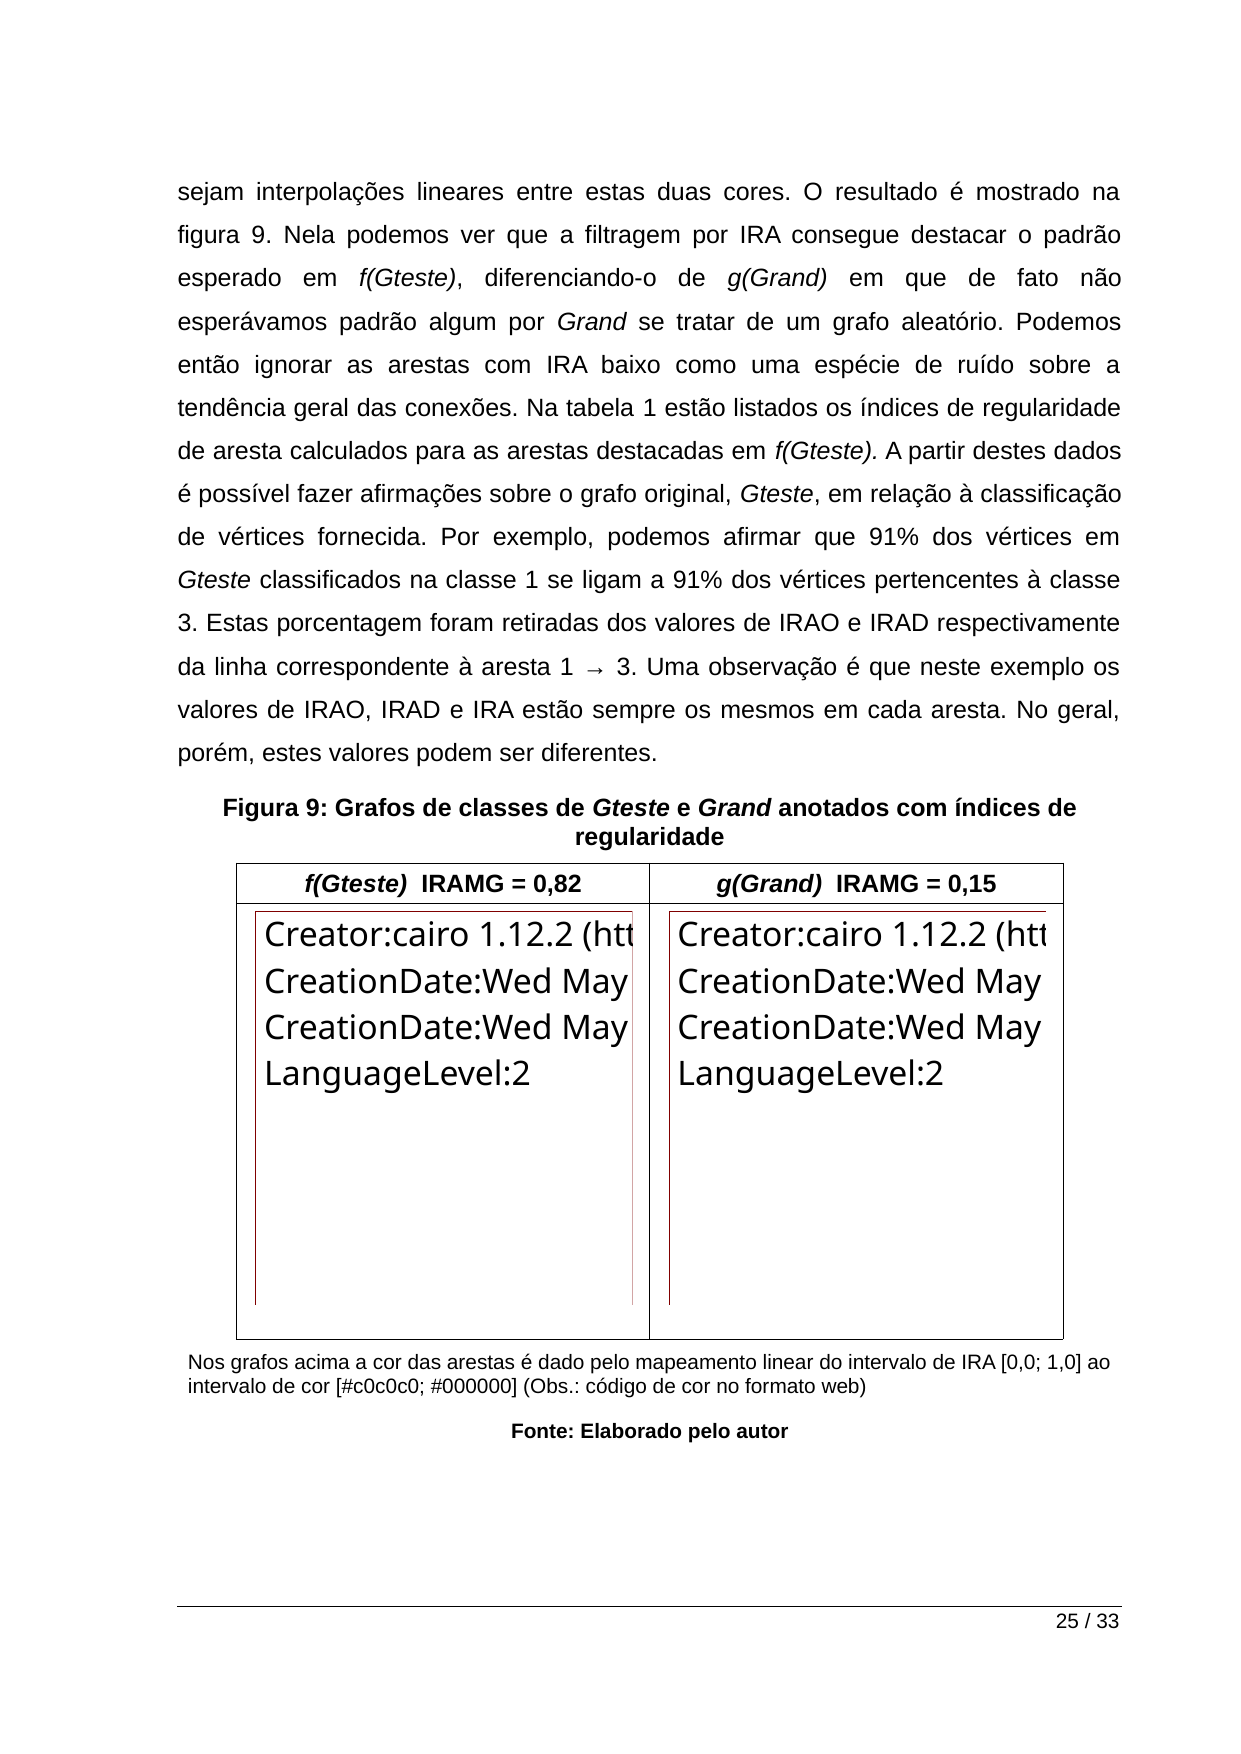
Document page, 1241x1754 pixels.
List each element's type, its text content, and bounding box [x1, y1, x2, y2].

table_cell [650, 904, 1063, 1339]
table_header g(Grand) IRAMG = 0,15 [650, 864, 1063, 903]
text Figura 9: Grafos de classes de Gteste e Grand anotados com índices de regularidade [188, 793, 1112, 850]
table_header f(Gteste) IRAMG = 0,82 [237, 864, 649, 903]
text sejam interpolações lineares entre estas duas cores. O resultado é mostrado na figura 9. Nela podemos ver que a filtragem por IRA consegue destacar o padrão esperado em f(Gteste), diferenciando-o de g(Grand) em que de fato não esperávamos padrão algum por Grand se tratar de um grafo aleatório. Podemos então ignorar as arestas com IRA baixo como uma espécie de ruído sobre a tendência geral das conexões. Na tabela 1 estão listados os índices de regularidade de aresta calculados para as arestas destacadas em f(Gteste). A partir destes dados é possível fazer afirmações sobre o grafo original, Gteste, em relação à classificação de vértices fornecida. Por exemplo, podemos afirmar que 91% dos vértices em Gteste classificados na classe 1 se ligam a 91% dos vértices pertencentes à classe 3. Estas porcentagem foram retiradas dos valores de IRAO e IRAD respectivamente da linha correspondente à aresta 1 → 3. Uma observação é que neste exemplo os valores de IRAO, IRAD e IRA estão sempre os mesmos em cada aresta. No geral, porém, estes valores podem ser diferentes. [177, 177, 1122, 767]
table_cell [237, 904, 649, 1339]
text Nos grafos acima a cor das arestas é dado pelo mapeamento linear do intervalo de IRA [0,0; 1,0] ao intervalo de cor [#c0c0c0; #000000] (Obs.: código de cor no formato web) [188, 1350, 1112, 1398]
text Fonte: Elaborado pelo autor [188, 1418, 1112, 1442]
